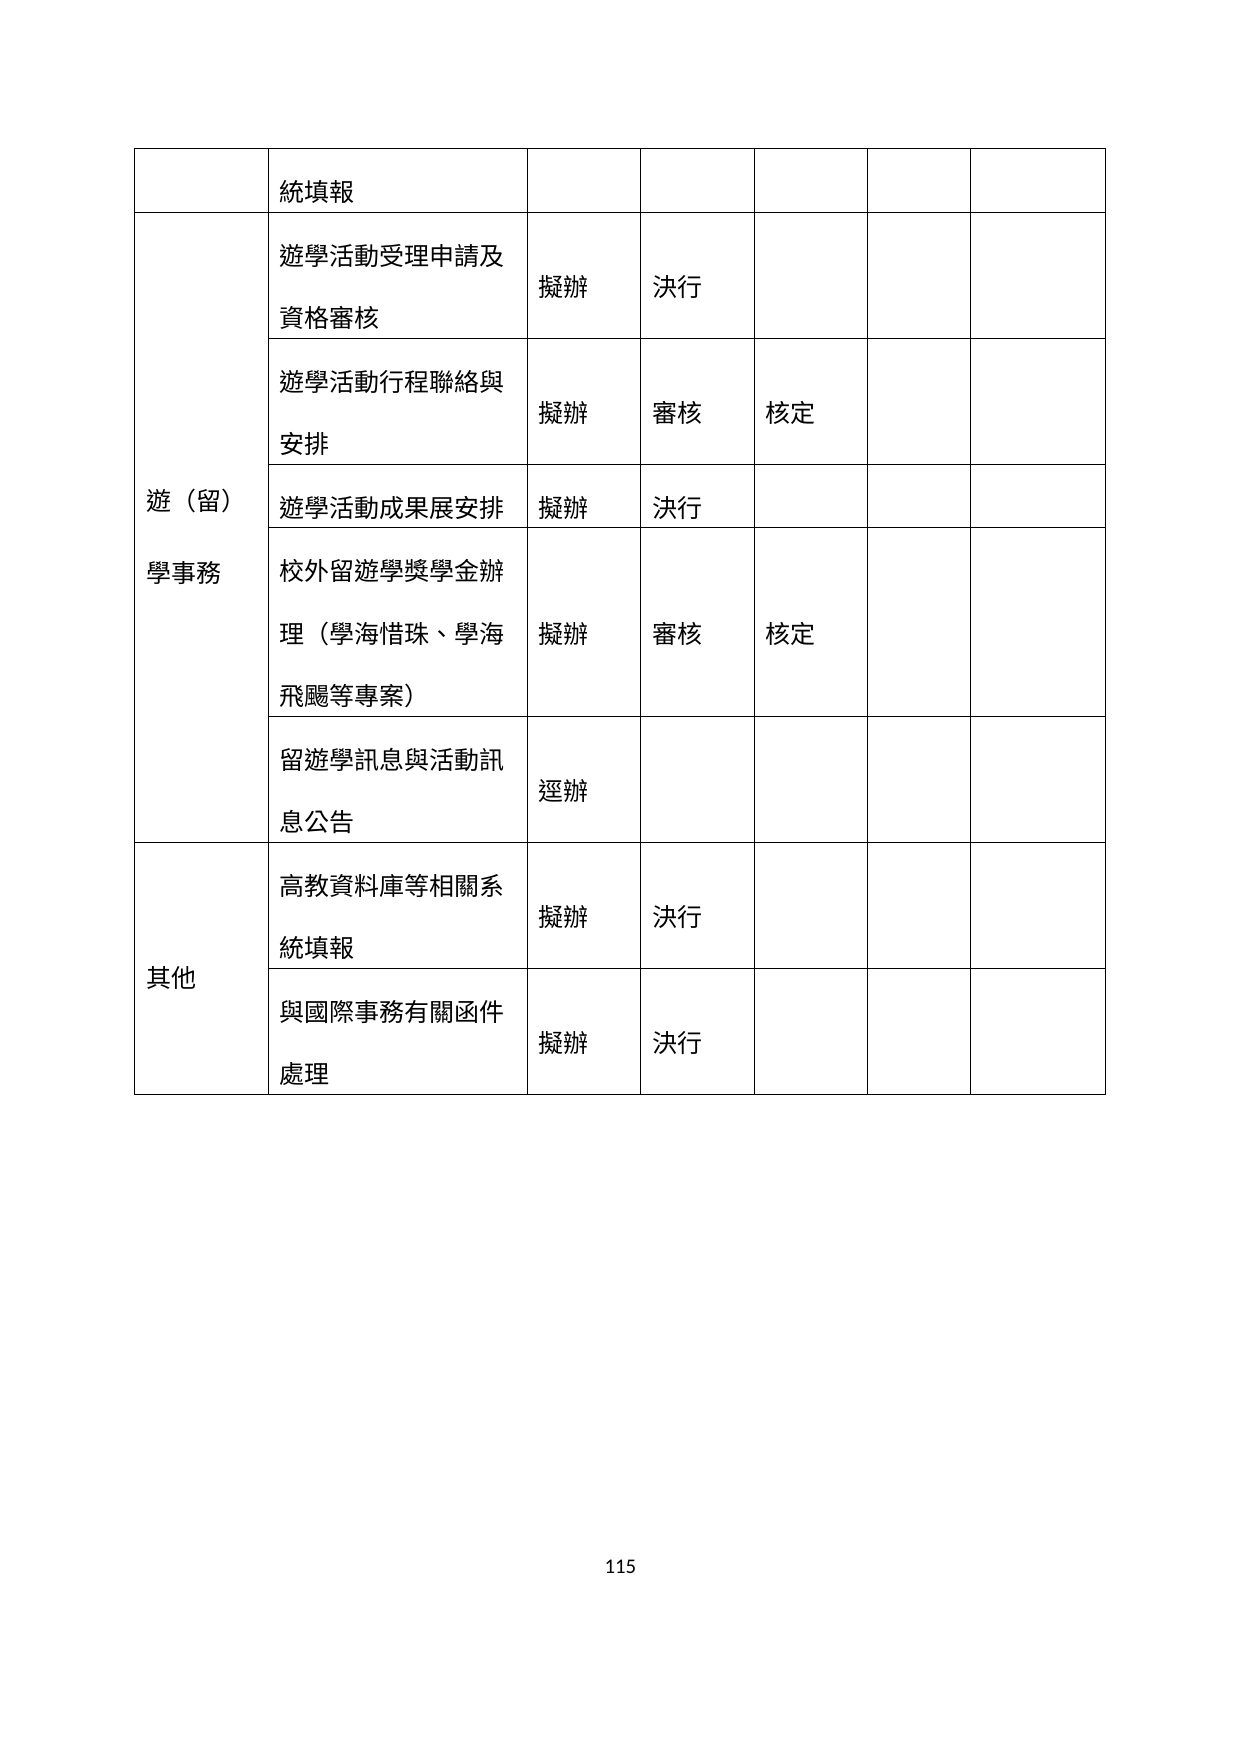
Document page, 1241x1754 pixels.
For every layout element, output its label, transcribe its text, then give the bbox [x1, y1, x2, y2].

table_cell [868, 528, 970, 716]
table_cell 擬辦 [528, 843, 640, 968]
table_cell [971, 339, 1105, 464]
table_cell [971, 843, 1105, 968]
table_cell [755, 213, 867, 338]
table_cell [755, 969, 867, 1094]
table_cell 核定 [755, 339, 867, 464]
table_cell 遊（留）學事務 [135, 213, 268, 842]
table_cell [755, 149, 867, 212]
table_cell 擬辦 [528, 528, 640, 716]
table_cell [868, 717, 970, 842]
table_cell 擬辦 [528, 213, 640, 338]
table_cell 決行 [641, 843, 754, 968]
table_cell [135, 149, 268, 212]
table_cell 遊學活動行程聯絡與安排 [269, 339, 527, 464]
table_cell 留遊學訊息與活動訊息公告 [269, 717, 527, 842]
table_cell 高教資料庫等相關系統填報 [269, 843, 527, 968]
table_cell 遊學活動成果展安排 [269, 465, 527, 527]
table_cell 擬辦 [528, 969, 640, 1094]
table_cell [868, 843, 970, 968]
table_cell [755, 843, 867, 968]
table_cell [971, 528, 1105, 716]
table_cell 決行 [641, 213, 754, 338]
table_cell 與國際事務有關函件處理 [269, 969, 527, 1094]
table_cell 審核 [641, 528, 754, 716]
table_cell [755, 717, 867, 842]
table_cell [971, 149, 1105, 212]
table_cell 審核 [641, 339, 754, 464]
table_cell [528, 149, 640, 212]
table_cell 擬辦 [528, 465, 640, 527]
table_cell [868, 149, 970, 212]
table_cell 決行 [641, 969, 754, 1094]
table_cell [868, 465, 970, 527]
table_cell [971, 717, 1105, 842]
table_cell [868, 213, 970, 338]
table_cell 統填報 [269, 149, 527, 212]
table_cell 校外留遊學獎學金辦理（學海惜珠、學海飛颺等專案） [269, 528, 527, 716]
table_cell 其他 [135, 843, 268, 1094]
table_cell 遊學活動受理申請及資格審核 [269, 213, 527, 338]
table_cell [641, 149, 754, 212]
table_cell [971, 213, 1105, 338]
table_cell [868, 969, 970, 1094]
table_cell [755, 465, 867, 527]
table_cell 核定 [755, 528, 867, 716]
table_cell [868, 339, 970, 464]
table_cell [641, 717, 754, 842]
table_cell 逕辦 [528, 717, 640, 842]
table_cell 擬辦 [528, 339, 640, 464]
table_cell 決行 [641, 465, 754, 527]
table_cell [971, 465, 1105, 527]
table_cell [971, 969, 1105, 1094]
